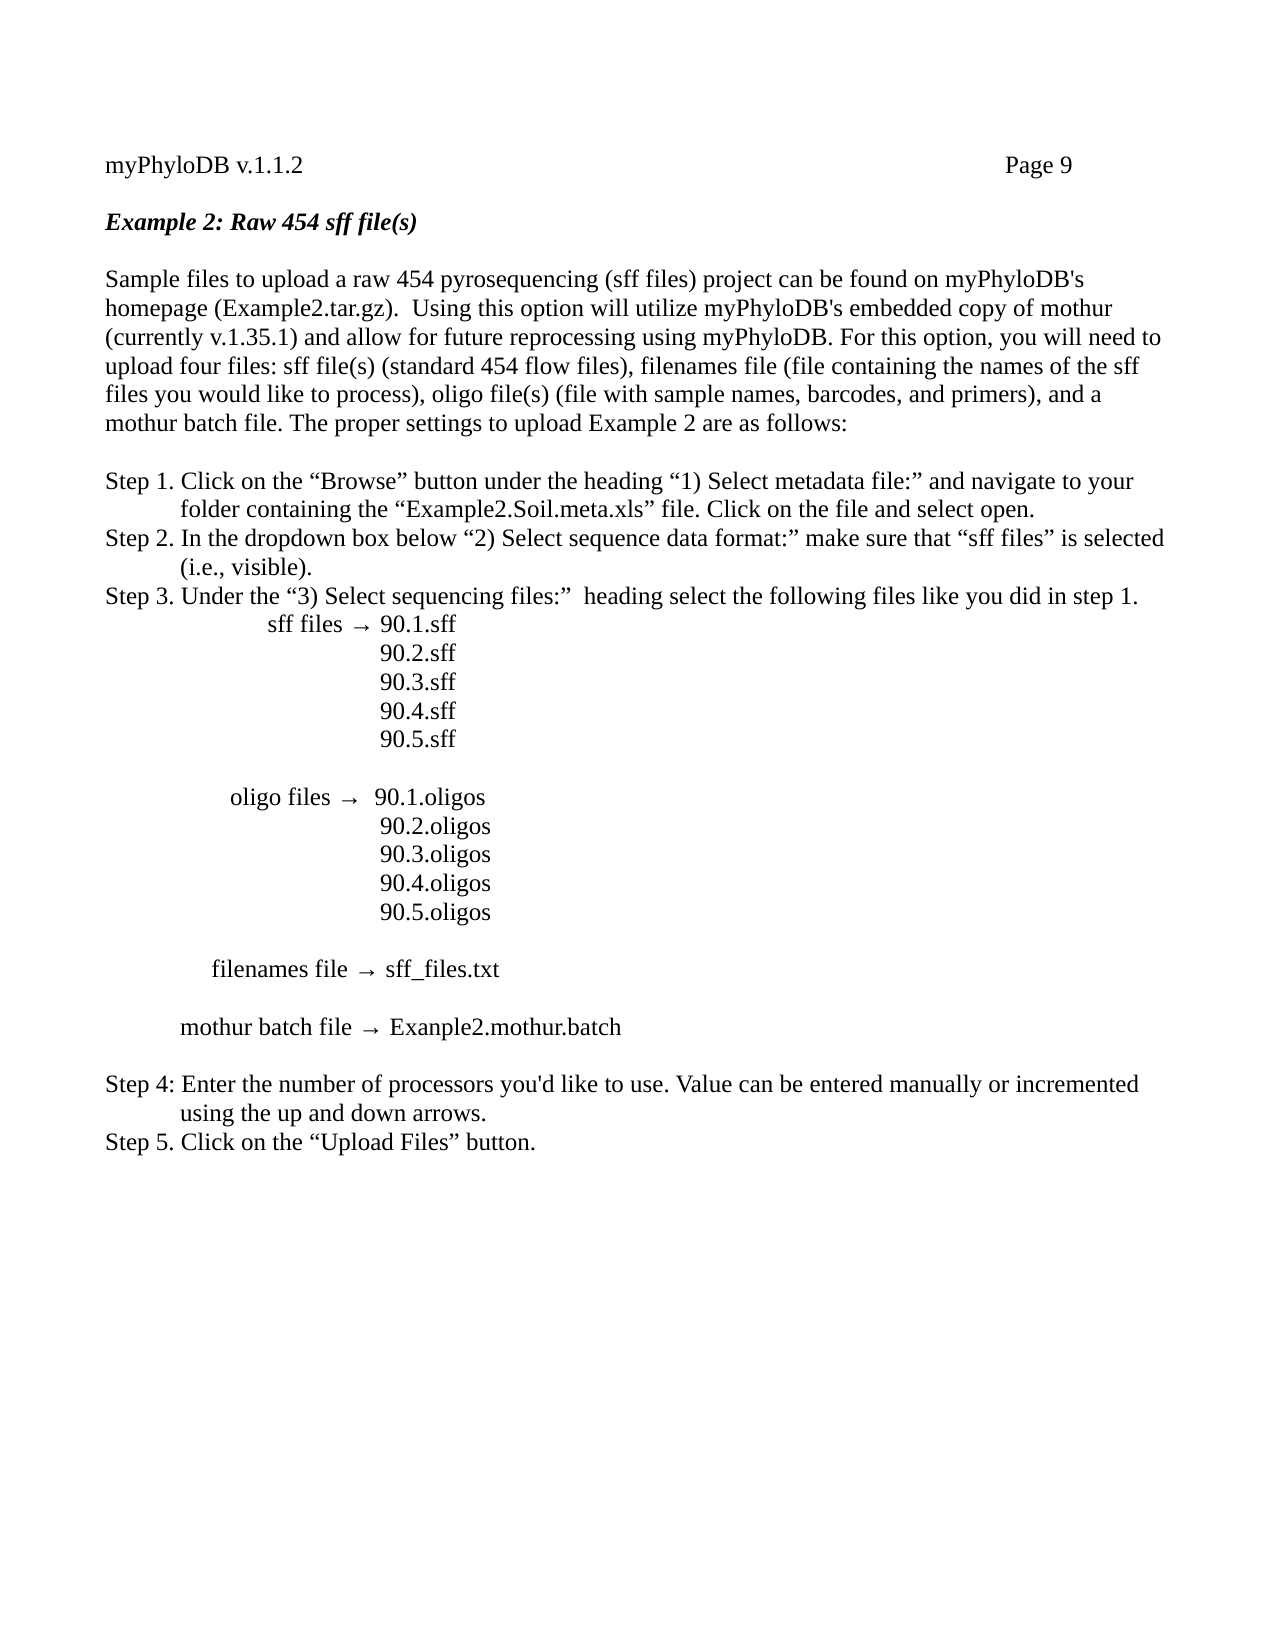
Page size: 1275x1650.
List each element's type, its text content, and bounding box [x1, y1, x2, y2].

text oligo files → 90.1.oligos [105, 782, 1170, 811]
text 90.3.oligos [105, 839, 1170, 868]
text 90.5.oligos [105, 897, 1170, 926]
text Step 5. Click on the “Upload Files” button. [105, 1127, 1170, 1156]
text 90.2.sff [105, 638, 1170, 667]
text 90.4.oligos [105, 868, 1170, 897]
text sff files → 90.1.sff [105, 609, 1170, 638]
text Example 2: Raw 454 sff file(s) [105, 207, 1170, 236]
text Sample files to upload a raw 454 pyrosequencing (sff files) project can be found on myPhyloDB's homepage (Example2.tar.gz). Using this option will utilize myPhyloDB's embedded copy of mothur (currently v.1.35.1) and allow for future reprocessing using myPhyloDB. For this option, you will need to upload four files: sff file(s) (standard 454 flow files), filenames file (file containing the names of the sff files you would like to process), oligo file(s) (file with sample names, barcodes, and primers), and a mothur batch file. The proper settings to upload Example 2 are as follows: [105, 264, 1170, 437]
text 90.3.sff [105, 667, 1170, 696]
text Step 2. In the dropdown box below “2) Select sequence data format:” make sure that “sff files” is selected (i.e., visible). [105, 523, 1170, 581]
text Step 1. Click on the “Browse” button under the heading “1) Select metadata file:” and navigate to your folder containing the “Example2.Soil.meta.xls” file. Click on the file and select open. [105, 466, 1170, 523]
text Step 3. Under the “3) Select sequencing files:” heading select the following files like you did in step 1. [105, 581, 1170, 609]
text filenames file → sff_files.txt [105, 954, 1170, 983]
text 90.4.sff [105, 696, 1170, 724]
text mothur batch file → Exanple2.mothur.batch [105, 1012, 1170, 1041]
text Step 4: Enter the number of processors you'd like to use. Value can be entered manually or incremented using the up and down arrows. [105, 1069, 1170, 1127]
text 90.2.oligos [105, 811, 1170, 839]
text 90.5.sff [105, 724, 1170, 753]
